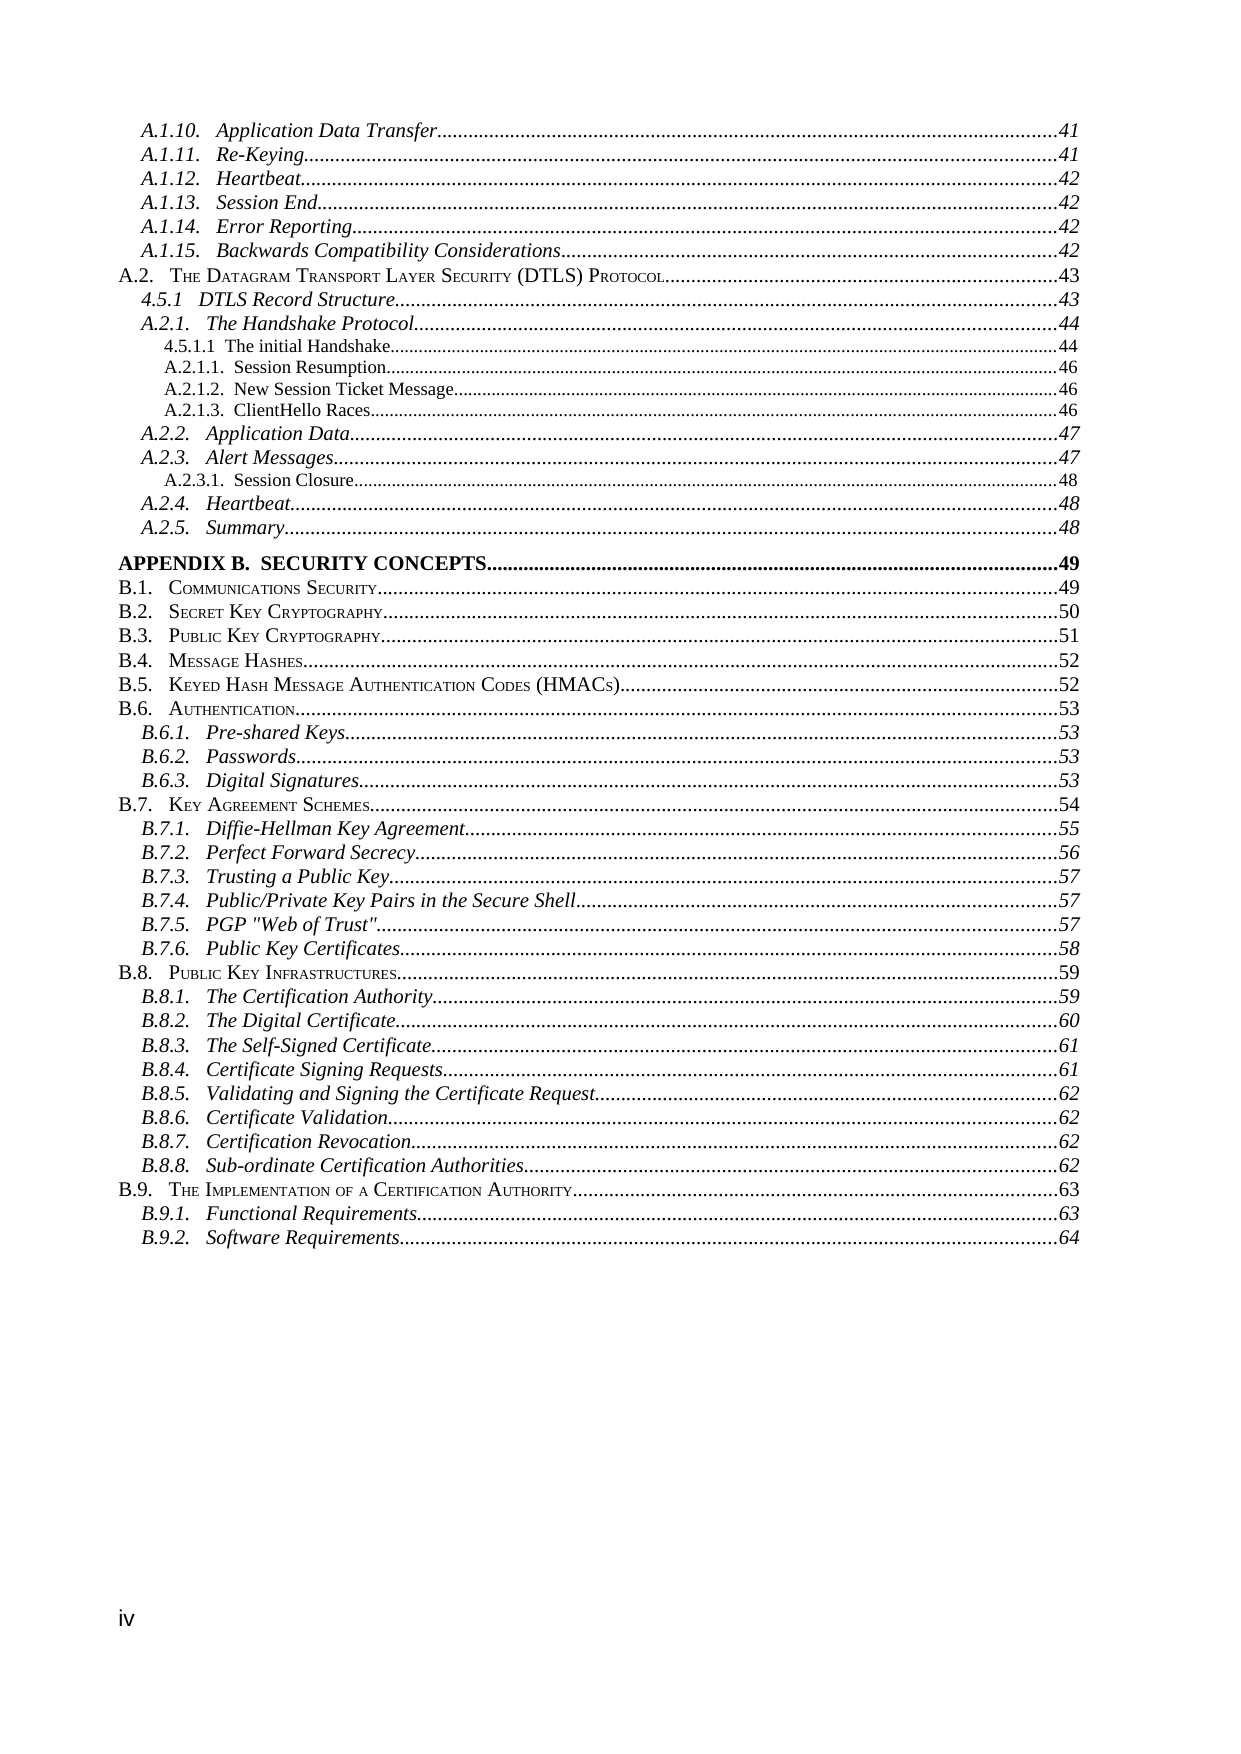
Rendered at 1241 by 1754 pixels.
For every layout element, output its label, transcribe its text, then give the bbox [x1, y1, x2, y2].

text B.1. Communications Security 49 [118, 575, 1122, 599]
text B.9.2. Software Requirements 64 [141, 1225, 1122, 1249]
text B.6. Authentication 53 [118, 696, 1122, 720]
text A.2.3. Alert Messages 47 [141, 445, 1122, 469]
text B.8.1. The Certification Authority 59 [141, 984, 1122, 1008]
text B.7.6. Public Key Certificates 58 [141, 936, 1122, 960]
text B.9.1. Functional Requirements 63 [141, 1201, 1122, 1225]
text B.5. Keyed Hash Message Authentication Codes (HMACs) 52 [118, 672, 1122, 696]
text B.7.2. Perfect Forward Secrecy 56 [141, 840, 1122, 864]
text B.4. Message Hashes 52 [118, 647, 1122, 672]
text A.2.1.3. ClientHello Races 46 [164, 399, 1122, 421]
text A.2.1.1. Session Resumption 46 [164, 356, 1122, 378]
text B.7.4. Public/Private Key Pairs in the Secure Shell 57 [141, 888, 1122, 912]
text B.7.3. Trusting a Public Key 57 [141, 864, 1122, 888]
text A.2. The Datagram Transport Layer Security (DTLS) Protocol 43 [118, 262, 1122, 287]
text B.7.5. PGP "Web of Trust" 57 [141, 912, 1122, 936]
text B.8.7. Certification Revocation 62 [141, 1129, 1122, 1153]
text B.8.3. The Self-Signed Certificate 61 [141, 1032, 1122, 1057]
text B.8. Public Key Infrastructures 59 [118, 960, 1122, 984]
text A.1.11. Re-Keying 41 [141, 142, 1122, 166]
text B.7.1. Diffie-Hellman Key Agreement 55 [141, 816, 1122, 840]
text B.9. The Implementation of a Certification Authority 63 [118, 1177, 1122, 1201]
text A.2.1. The Handshake Protocol 44 [141, 311, 1122, 335]
text B.6.3. Digital Signatures 53 [141, 768, 1122, 792]
text B.8.5. Validating and Signing the Certificate Request 62 [141, 1081, 1122, 1105]
text A.2.5. Summary 48 [141, 515, 1122, 539]
text B.8.6. Certificate Validation 62 [141, 1105, 1122, 1129]
text B.6.2. Passwords 53 [141, 744, 1122, 768]
text B.8.8. Sub-ordinate Certification Authorities 62 [141, 1153, 1122, 1177]
text A.2.1.2. New Session Ticket Message 46 [164, 378, 1122, 399]
text B.8.4. Certificate Signing Requests 61 [141, 1057, 1122, 1081]
text A.1.13. Session End 42 [141, 190, 1122, 214]
text B.6.1. Pre-shared Keys 53 [141, 720, 1122, 744]
text A.1.14. Error Reporting 42 [141, 214, 1122, 238]
text A.1.10. Application Data Transfer 41 [141, 118, 1122, 142]
text A.1.15. Backwards Compatibility Considerations 42 [141, 238, 1122, 262]
text B.8.2. The Digital Certificate 60 [141, 1008, 1122, 1032]
text Appendix B. Security Concepts 49 [118, 551, 1122, 575]
text A.2.2. Application Data 47 [141, 421, 1122, 445]
text A.2.4. Heartbeat 48 [141, 491, 1122, 515]
text B.3. Public Key Cryptography 51 [118, 623, 1122, 647]
text B.2. Secret Key Cryptography 50 [118, 599, 1122, 623]
text A.1.12. Heartbeat 42 [141, 166, 1122, 190]
text 4.5.1.1 The initial Handshake 44 [164, 335, 1122, 356]
text A.2.3.1. Session Closure 48 [164, 469, 1122, 491]
text B.7. Key Agreement Schemes 54 [118, 792, 1122, 816]
text 4.5.1 DTLS Record Structure 43 [141, 287, 1122, 311]
